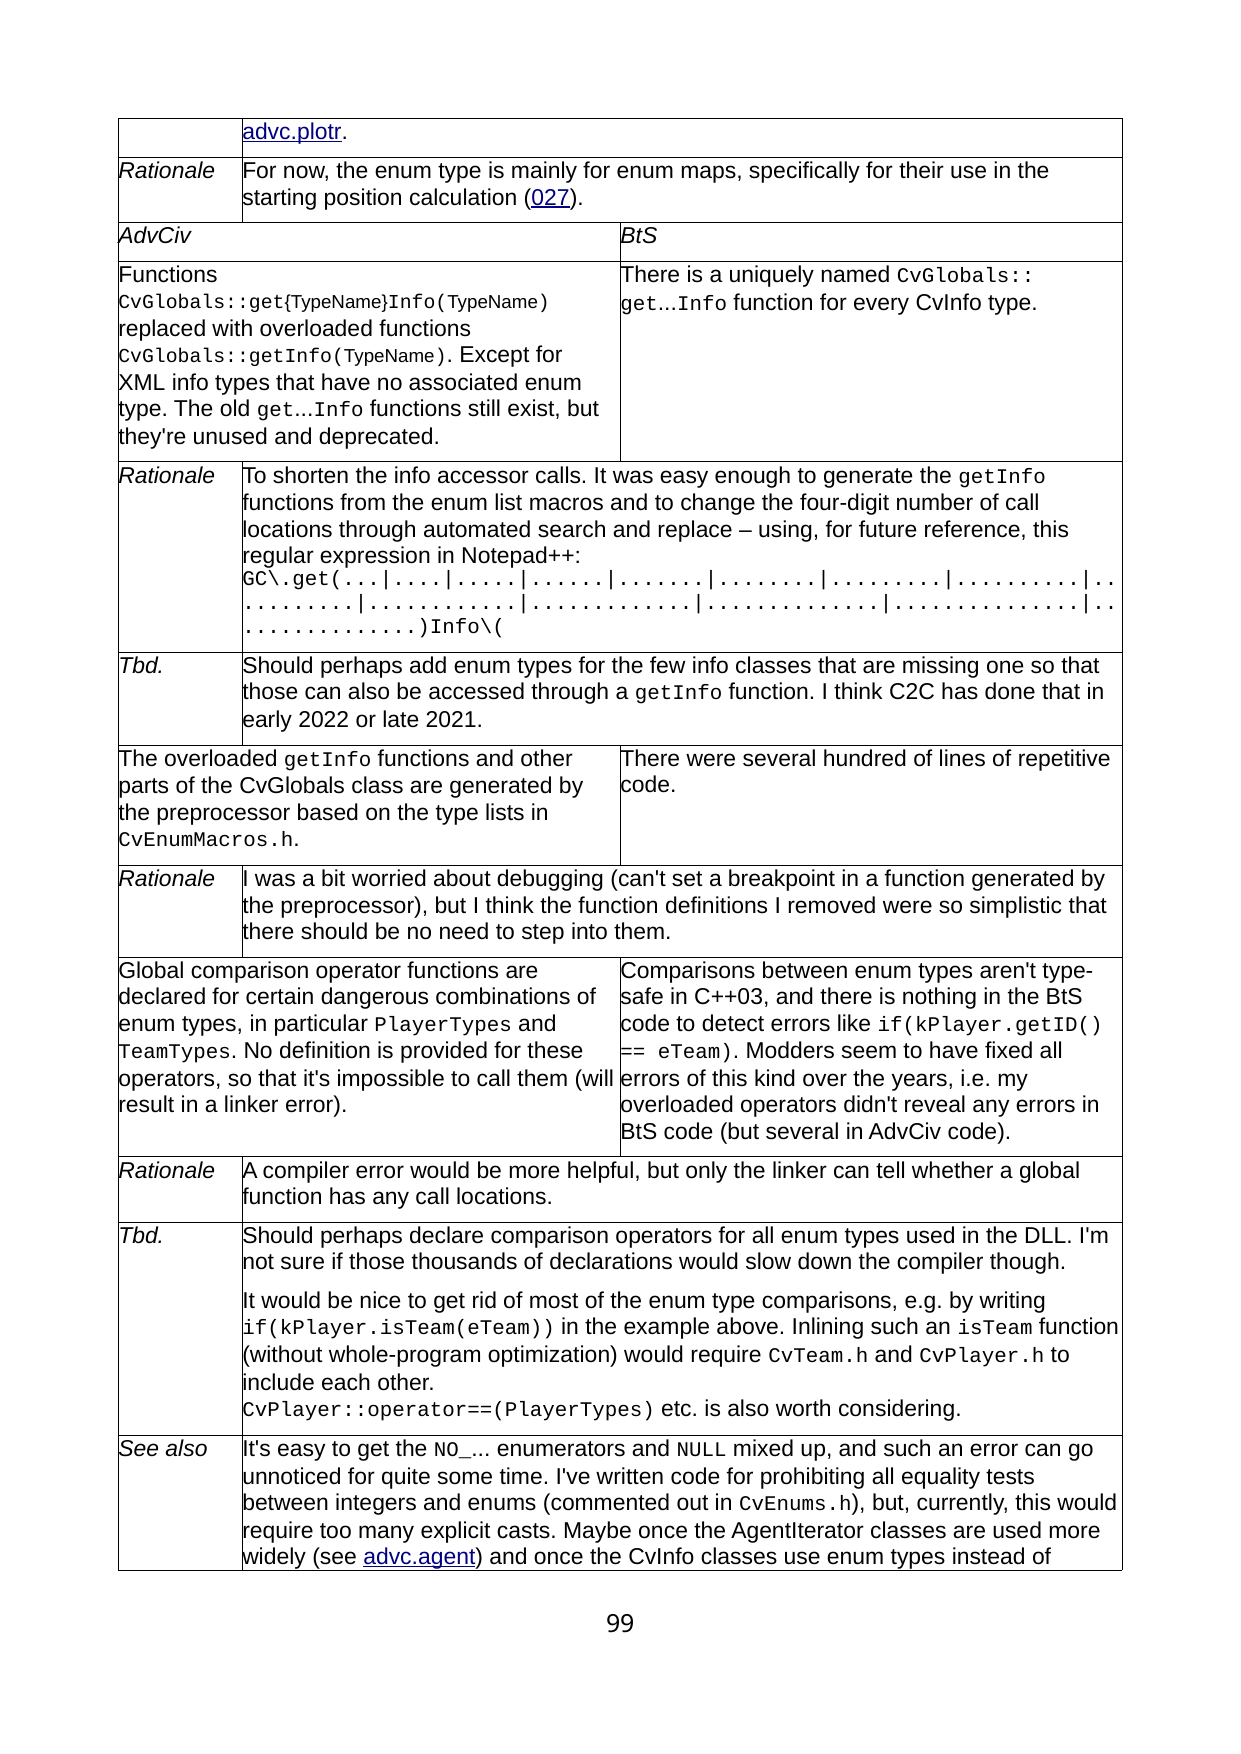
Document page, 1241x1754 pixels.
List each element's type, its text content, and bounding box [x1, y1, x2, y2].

table_cell Rationale [119, 866, 242, 957]
table_cell A compiler error would be more helpful, but only the linker can tell whether a global function has any call locations. [243, 1157, 1122, 1222]
table_cell Tbd. [119, 653, 242, 744]
table_cell Rationale [119, 1157, 242, 1222]
table_cell AdvCiv [119, 223, 620, 261]
table_cell Should perhaps add enum types for the few info classes that are missing one so that those can also be accessed through a getInfo function. I think C2C has done that in early 2022 or late 2021. [243, 653, 1122, 744]
table_cell Functions CvGlobals::get{TypeName}Info(TypeName) replaced with overloaded functions CvGlobals::getInfo(TypeName). Except for XML info types that have no associated enum type. The old get...Info functions still exist, but they're unused and deprecated. [119, 262, 620, 461]
table_cell See also [119, 1436, 242, 1570]
table_cell Rationale [119, 462, 242, 652]
table_cell I was a bit worried about debugging (can't set a breakpoint in a function generated by the preprocessor), but I think the function definitions I removed were so simplistic that there should be no need to step into them. [243, 866, 1122, 957]
table_cell It's easy to get the NO_... enumerators and NULL mixed up, and such an error can go unnoticed for quite some time. I've written code for prohibiting all equality tests between integers and enums (commented out in CvEnums.h), but, currently, this would require too many explicit casts. Maybe once the AgentIterator classes are used more widely (see advc.agent) and once the CvInfo classes use enum types instead of [243, 1436, 1122, 1570]
table_cell BtS [621, 223, 1122, 261]
table_cell Tbd. [119, 1223, 242, 1435]
table_cell There is a uniquely named CvGlobals:: get...Info function for every CvInfo type. [621, 262, 1122, 461]
table_cell There were several hundred of lines of repetitive code. [621, 746, 1122, 865]
table_cell To shorten the info accessor calls. It was easy enough to generate the getInfo functions from the enum list macros and to change the four-digit number of call locations through automated search and replace – using, for future reference, this regular expression in Notepad++: GC\.get(...|....|.....|......|.......|........|.........|..........|...........|............|.............|..............|...............|................)Info\( [243, 462, 1122, 652]
table_cell Comparisons between enum types aren't type-safe in C++03, and there is nothing in the BtS code to detect errors like if(kPlayer.getID() == eTeam). Modders seem to have fixed all errors of this kind over the years, i.e. my overloaded operators didn't reveal any errors in BtS code (but several in AdvCiv code). [621, 958, 1122, 1156]
table_cell The overloaded getInfo functions and other parts of the CvGlobals class are generated by the preprocessor based on the type lists in CvEnumMacros.h. [119, 746, 620, 865]
table_cell advc.plotr. [243, 119, 1122, 157]
table_cell [119, 119, 242, 157]
table_cell Global comparison operator functions are declared for certain dangerous combinations of enum types, in particular PlayerTypes and TeamTypes. No definition is provided for these operators, so that it's impossible to call them (will result in a linker error). [119, 958, 620, 1156]
table_cell Should perhaps declare comparison operators for all enum types used in the DLL. I'm not sure if those thousands of declarations would slow down the compiler though. It would be nice to get rid of most of the enum type comparisons, e.g. by writing if(kPlayer.isTeam(eTeam)) in the example above. Inlining such an isTeam function (without whole-program optimization) would require CvTeam.h and CvPlayer.h to include each other. CvPlayer::operator==(PlayerTypes) etc. is also worth considering. [243, 1223, 1122, 1435]
table_cell Rationale [119, 158, 242, 222]
table_cell For now, the enum type is mainly for enum maps, specifically for their use in the starting position calculation (027). [243, 158, 1122, 222]
